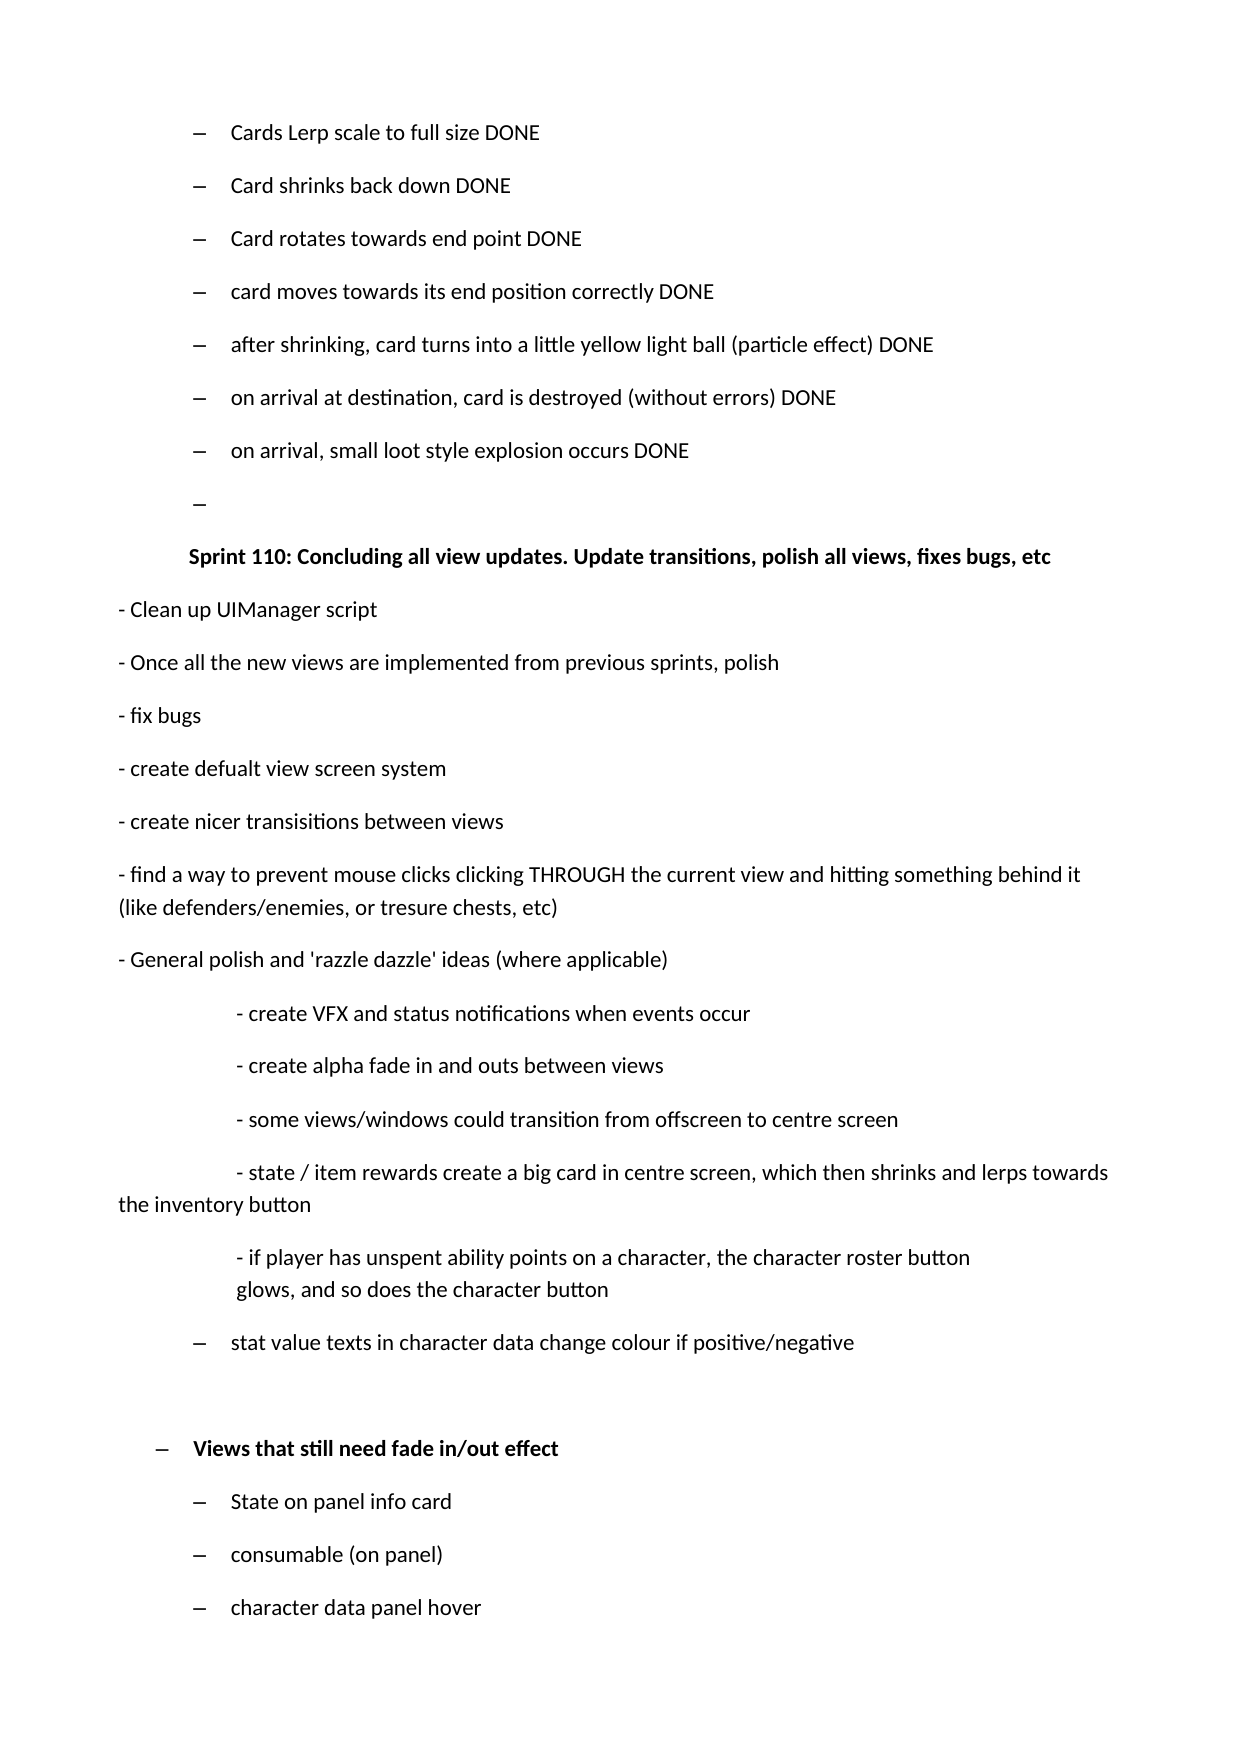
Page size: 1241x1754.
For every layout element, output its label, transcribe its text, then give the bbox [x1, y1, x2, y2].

list consumable (on panel) [193, 1540, 1122, 1568]
text - fix bugs [118, 701, 1122, 729]
text - state / item rewards create a big card in centre screen, which then shrinks and lerps towards the inventory button [118, 1158, 1122, 1218]
text - create defualt view screen system [118, 754, 1122, 782]
text - create nicer transisitions between views [118, 807, 1122, 835]
text - if player has unspent ability points on a character, the character roster button glows, and so does the character button [118, 1243, 1122, 1303]
list State on panel info card [193, 1487, 1122, 1515]
list Views that still need fade in/out effect [156, 1434, 1122, 1462]
list on arrival at destination, card is destroyed (without errors) DONE [193, 383, 1122, 411]
text - Clean up UIManager script [118, 595, 1122, 623]
list on arrival, small loot style explosion occurs DONE [193, 436, 1122, 464]
list Card rotates towards end point DONE [193, 224, 1122, 252]
text Sprint 110: Concluding all view updates. Update transitions, polish all views, fixes bugs, etc [118, 542, 1122, 570]
text - Once all the new views are implemented from previous sprints, polish [118, 648, 1122, 676]
list stat value texts in character data change colour if positive/negative [193, 1328, 1122, 1356]
text - some views/windows could transition from offscreen to centre screen [118, 1105, 1122, 1133]
list character data panel hover [193, 1593, 1122, 1621]
text - create VFX and status notifications when events occur [118, 999, 1122, 1027]
text - create alpha fade in and outs between views [118, 1052, 1122, 1080]
text - find a way to prevent mouse clicks clicking THROUGH the current view and hitting something behind it (like defenders/enemies, or tresure chests, etc) [118, 860, 1122, 921]
text - General polish and 'razzle dazzle' ideas (where applicable) [118, 946, 1122, 974]
list after shrinking, card turns into a little yellow light ball (particle effect) DONE [193, 330, 1122, 358]
list Card shrinks back down DONE [193, 171, 1122, 199]
list Cards Lerp scale to full size DONE [193, 118, 1122, 146]
list card moves towards its end position correctly DONE [193, 277, 1122, 305]
